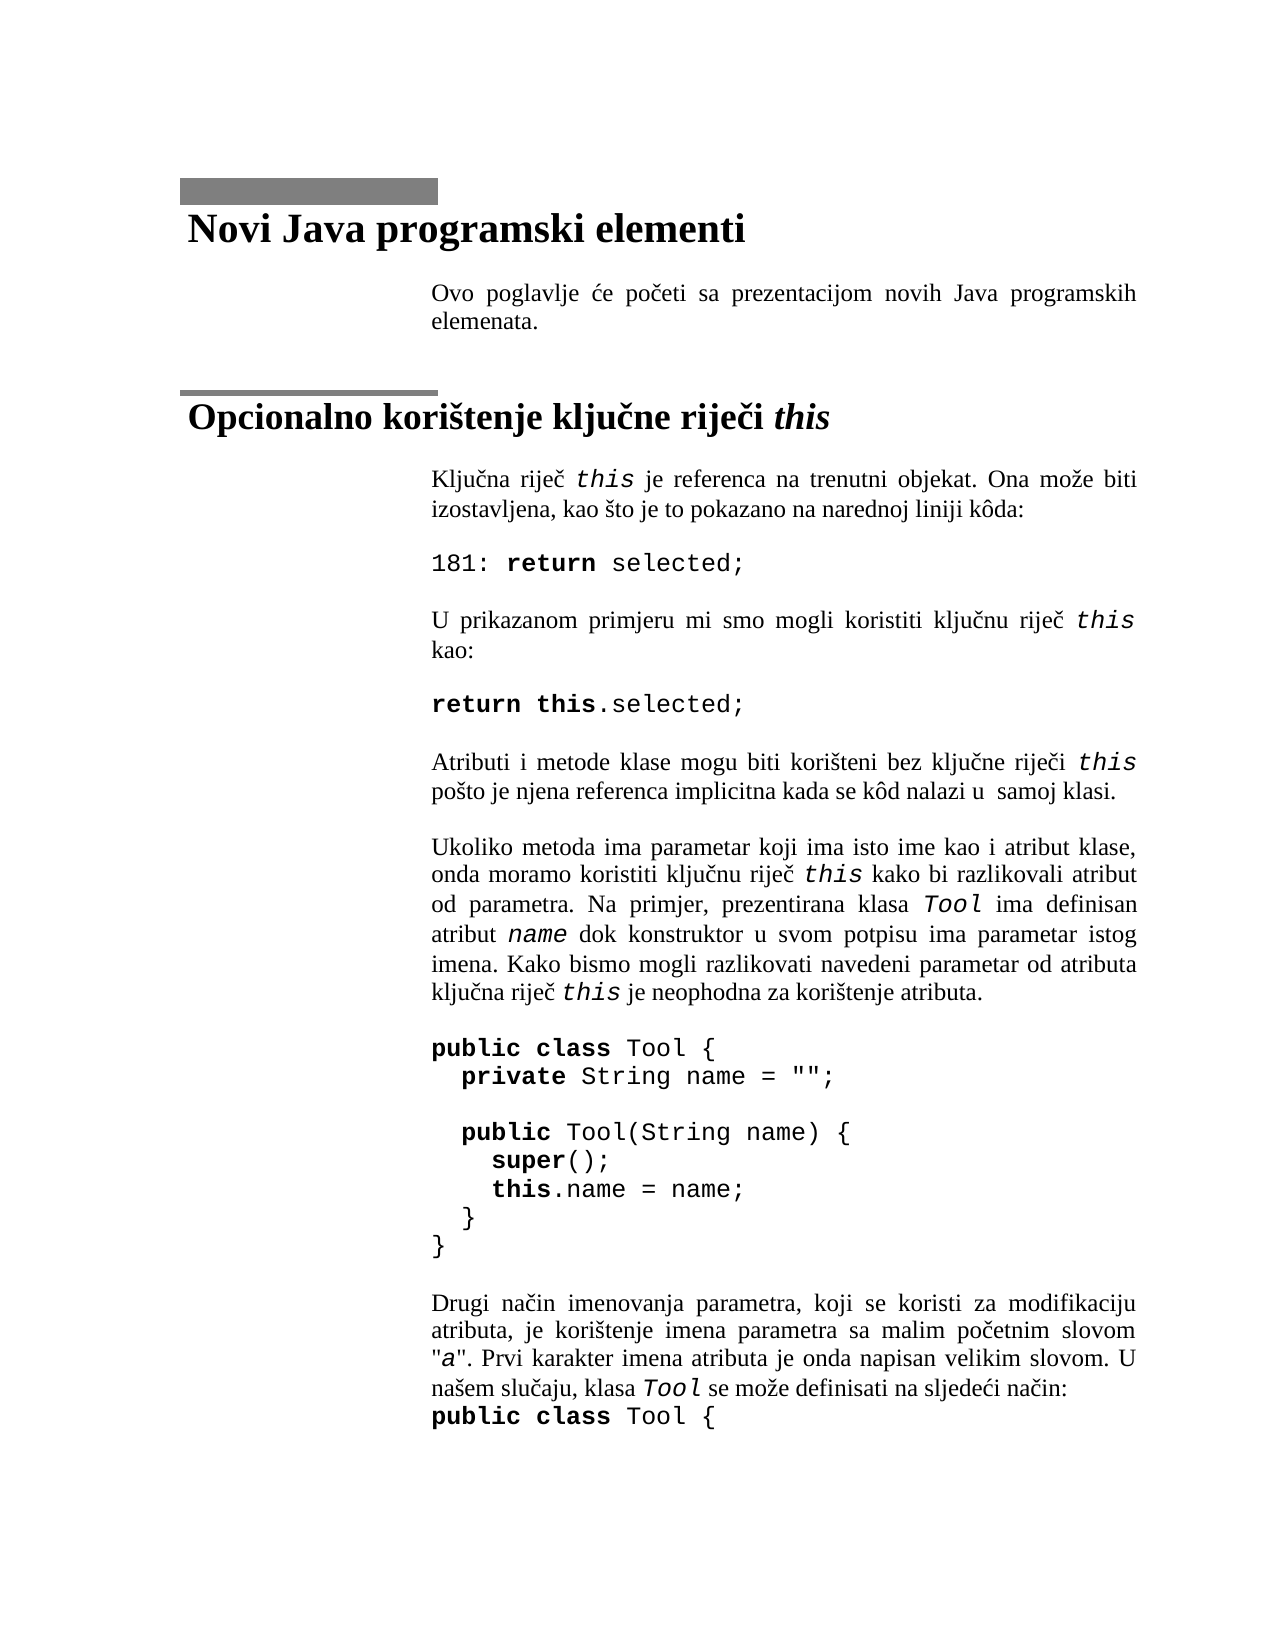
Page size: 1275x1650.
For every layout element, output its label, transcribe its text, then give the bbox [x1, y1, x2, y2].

table_header [180, 178, 438, 205]
table_cell public class Tool { [424, 1404, 1144, 1432]
table_header [180, 551, 424, 579]
table_header [180, 1289, 424, 1404]
table_header return this.selected; [424, 692, 1145, 720]
table_header 181: return selected; [424, 551, 1144, 579]
table_header [180, 390, 438, 396]
table_header [180, 833, 424, 1007]
table_header [180, 692, 424, 720]
table_header [180, 1035, 424, 1261]
table_header [180, 279, 424, 335]
table_header [180, 607, 424, 664]
table_header [180, 465, 424, 523]
subtitle Opcionalno korištenje ključne riječi this [187, 396, 1087, 438]
table_header [180, 748, 424, 805]
table_header U prikazanom primjeru mi smo mogli koristiti ključnu riječ this kao: [424, 607, 1145, 664]
table_header Drugi način imenovanja parametra, koji se koristi za modifikaciju atributa, je korištenje imena parametra sa malim početnim slovom "a". Prvi karakter imena atributa je onda napisan velikim slovom. U našem slučaju, klasa Tool se može definisati na sljedeći način: [424, 1289, 1144, 1404]
table_header Atributi i metode klase mogu biti korišteni bez ključne riječi this pošto je njena referenca implicitna kada se kôd nalazi u samoj klasi. [424, 748, 1144, 805]
table_header Ovo poglavlje će početi sa prezentacijom novih Java programskih elemenata. [424, 279, 1145, 335]
table_header Ključna riječ this je referenca na trenutni objekat. Ona može biti izostavljena, kao što je to pokazano na narednoj liniji kôda: [424, 465, 1145, 523]
table_header public class Tool { private String name = ""; public Tool(String name) { super(); this.name = name; } } [424, 1035, 1145, 1261]
table_cell [180, 1404, 424, 1432]
text Novi Java programski elementi [187, 205, 1087, 252]
table_header Ukoliko metoda ima parametar koji ima isto ime kao i atribut klase, onda moramo koristiti ključnu riječ this kako bi razlikovali atribut od parametra. Na primjer, prezentirana klasa Tool ima definisan atribut name dok konstruktor u svom potpisu ima parametar istog imena. Kako bismo mogli razlikovati navedeni parametar od atributa ključna riječ this je neophodna za korištenje atributa. [424, 833, 1145, 1007]
